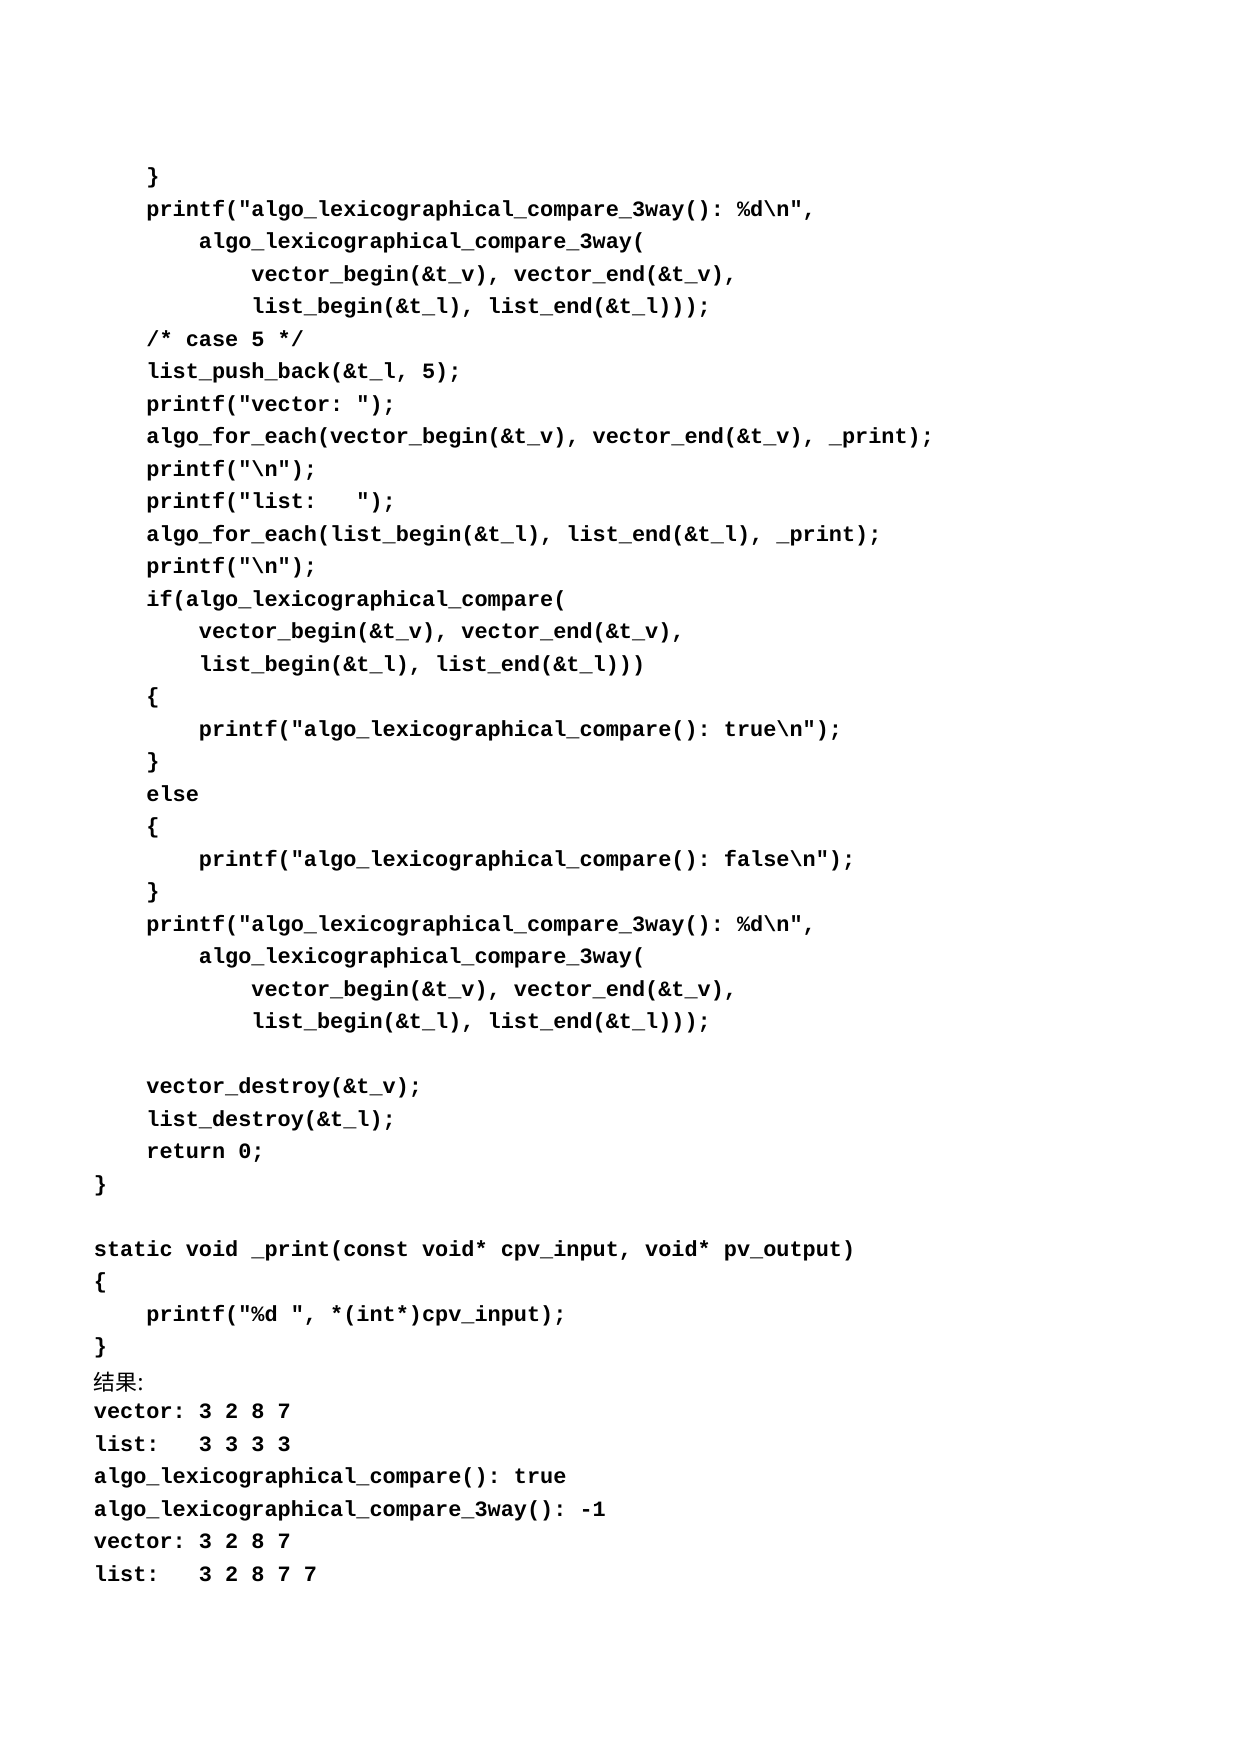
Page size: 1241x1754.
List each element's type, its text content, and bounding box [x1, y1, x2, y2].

text vector_begin(&t_v), vector_end(&t_v), [94, 974, 1144, 1007]
text algo_lexicographical_compare_3way( [94, 942, 1144, 974]
text algo_lexicographical_compare_3way(): -1 [94, 1494, 1144, 1527]
text printf("algo_lexicographical_compare_3way(): %d\n", [94, 194, 1144, 227]
text printf("\n"); [94, 552, 1144, 584]
text vector: 3 2 8 7 [94, 1527, 1144, 1559]
text vector: 3 2 8 7 [94, 1397, 1144, 1429]
text static void _print(const void* cpv_input, void* pv_output) [94, 1234, 1144, 1267]
text { [94, 682, 1144, 714]
text printf("algo_lexicographical_compare_3way(): %d\n", [94, 909, 1144, 942]
text } [94, 1169, 1144, 1202]
text printf("vector: "); [94, 389, 1144, 422]
text list_begin(&t_l), list_end(&t_l))); [94, 292, 1144, 324]
text } [94, 1332, 1144, 1364]
text return 0; [94, 1137, 1144, 1169]
text list_begin(&t_l), list_end(&t_l))) [94, 649, 1144, 682]
text printf("\n"); [94, 454, 1144, 487]
text list_begin(&t_l), list_end(&t_l))); [94, 1007, 1144, 1039]
text algo_lexicographical_compare(): true [94, 1462, 1144, 1494]
text printf("algo_lexicographical_compare(): false\n"); [94, 844, 1144, 877]
text vector_begin(&t_v), vector_end(&t_v), [94, 259, 1144, 292]
text algo_for_each(vector_begin(&t_v), vector_end(&t_v), _print); [94, 422, 1144, 454]
text algo_for_each(list_begin(&t_l), list_end(&t_l), _print); [94, 519, 1144, 552]
text list: 3 2 8 7 7 [94, 1559, 1144, 1592]
text if(algo_lexicographical_compare( [94, 584, 1144, 617]
text list_destroy(&t_l); [94, 1104, 1144, 1137]
text } [94, 162, 1144, 194]
text else [94, 779, 1144, 812]
text 结果: [94, 1364, 1144, 1397]
text } [94, 877, 1144, 909]
text list_push_back(&t_l, 5); [94, 357, 1144, 389]
text printf("list: "); [94, 487, 1144, 519]
text { [94, 812, 1144, 844]
text /* case 5 */ [94, 324, 1144, 357]
text { [94, 1267, 1144, 1299]
text printf("%d ", *(int*)cpv_input); [94, 1299, 1144, 1332]
text vector_destroy(&t_v); [94, 1072, 1144, 1104]
text vector_begin(&t_v), vector_end(&t_v), [94, 617, 1144, 649]
text list: 3 3 3 3 [94, 1429, 1144, 1462]
text algo_lexicographical_compare_3way( [94, 227, 1144, 259]
text printf("algo_lexicographical_compare(): true\n"); [94, 714, 1144, 747]
text } [94, 747, 1144, 779]
